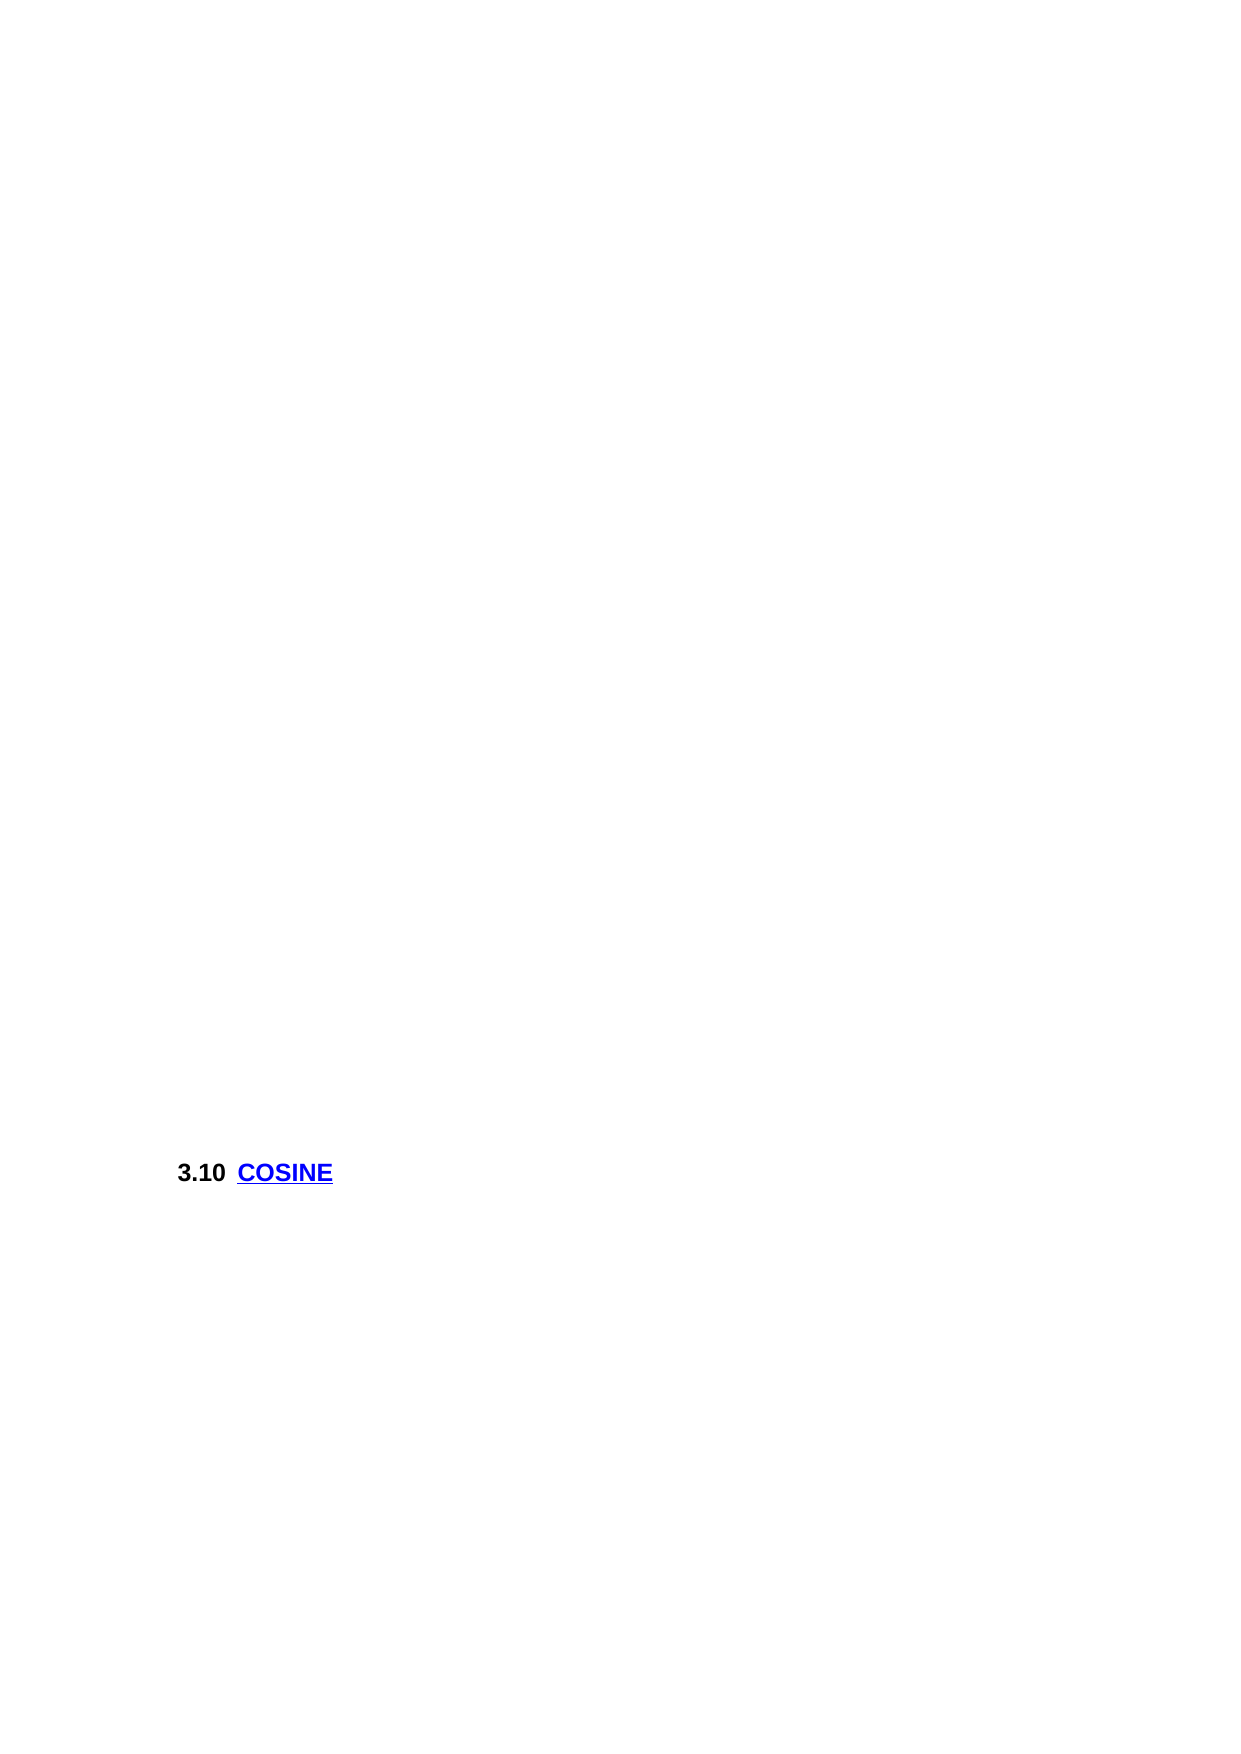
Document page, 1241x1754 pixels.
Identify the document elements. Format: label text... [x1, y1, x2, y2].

subtitle Cosine [177, 1158, 1122, 1187]
